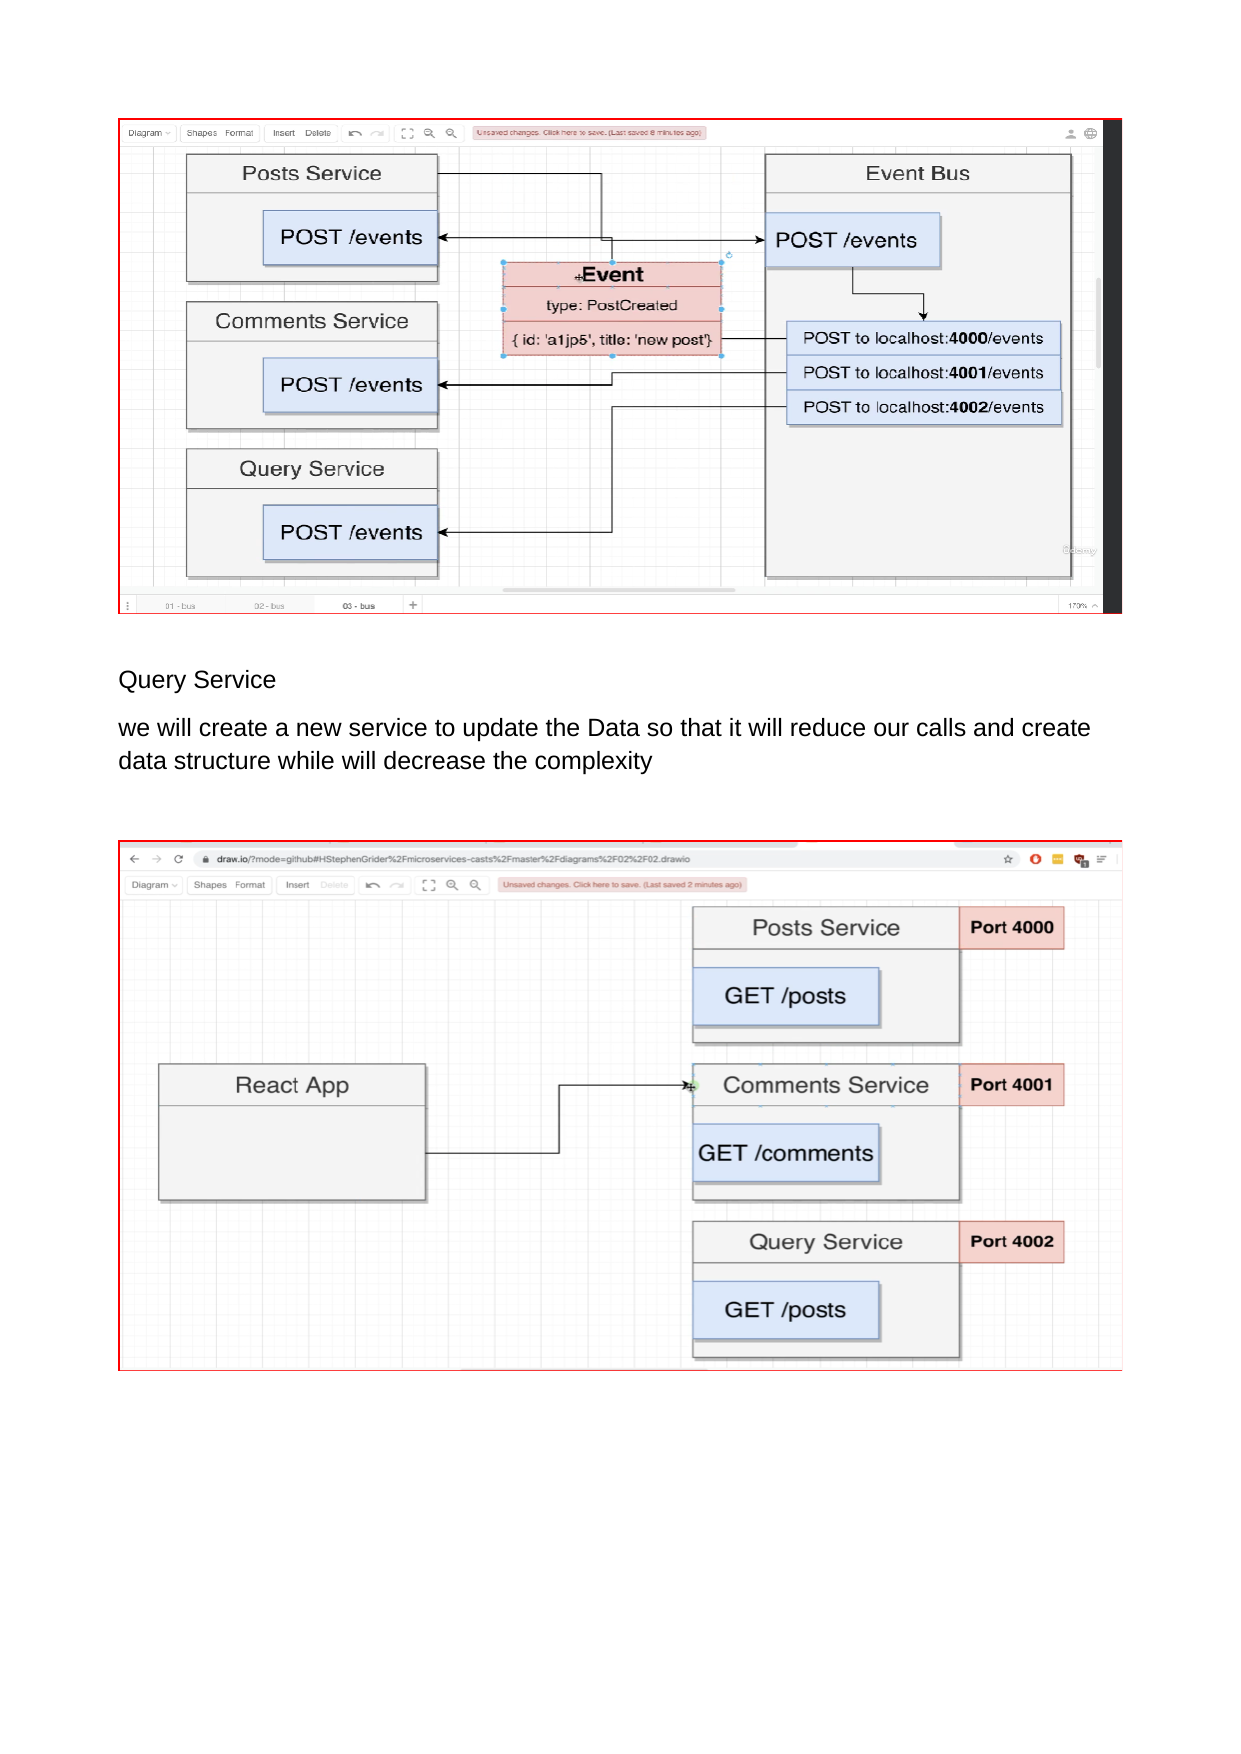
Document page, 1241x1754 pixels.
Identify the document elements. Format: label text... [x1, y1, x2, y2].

picture [118, 118, 1123, 614]
text we will create a new service to update the Data so that it will reduce our calls and create data structure while will decrease the complexity [118, 713, 1122, 774]
text Query Service [118, 665, 1122, 694]
picture [118, 840, 1123, 1371]
